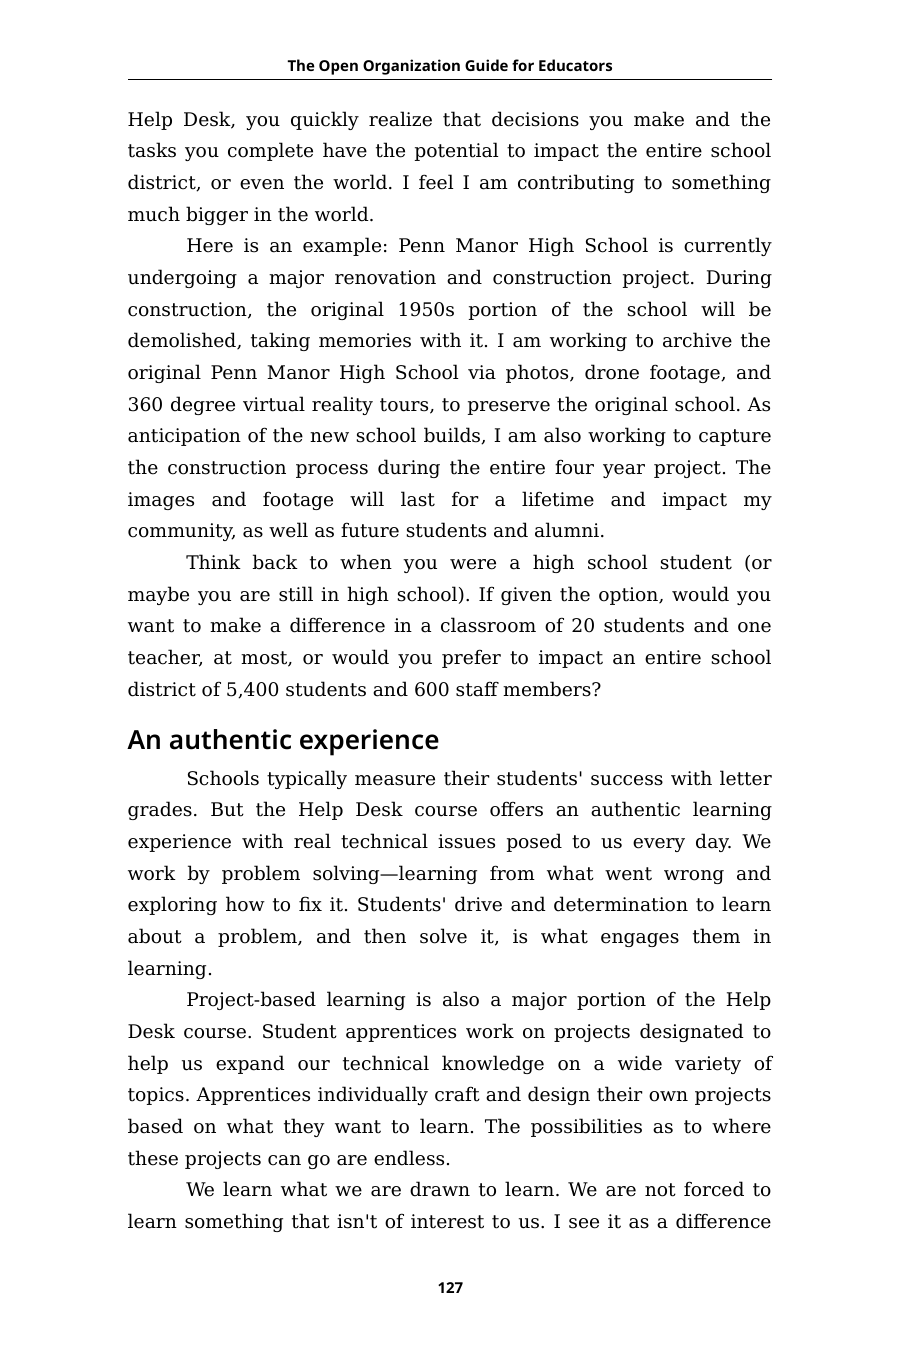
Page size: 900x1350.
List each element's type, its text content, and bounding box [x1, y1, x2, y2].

text Schools typically measure their students' success with letter grades. But the Help Desk course offers an authentic learning experience with real technical issues posed to us every day. We work by problem solving—learning from what went wrong and exploring how to fix it. Students' drive and determination to learn about a problem, and then solve it, is what engages them in learning. [127, 768, 772, 980]
text We learn what we are drawn to learn. We are not forced to learn something that isn't of interest to us. I see it as a difference [127, 1179, 772, 1233]
text Here is an example: Penn Manor High School is currently undergoing a major renovation and construction project. During construction, the original 1950s portion of the school will be demolished, taking memories with it. I am working to archive the original Penn Manor High School via photos, drone footage, and 360 degree virtual reality tours, to preserve the original school. As anticipation of the new school builds, I am also working to capture the construction process during the entire four year project. The images and footage will last for a lifetime and impact my community, as well as future students and alumni. [127, 235, 772, 542]
text Help Desk, you quickly realize that decisions you make and the tasks you complete have the potential to impact the entire school district, or even the world. I feel I am contributing to something much bigger in the world. [127, 109, 772, 226]
subtitle An authentic experience [127, 725, 772, 755]
text Think back to when you were a high school student (or maybe you are still in high school). If given the option, would you want to make a difference in a classroom of 20 students and one teacher, at most, or would you prefer to impact an entire school district of 5,400 students and 600 staff members? [127, 552, 772, 701]
text Project-based learning is also a major portion of the Help Desk course. Student apprentices work on projects designated to help us expand our technical knowledge on a wide variety of topics. Apprentices individually craft and design their own projects based on what they want to learn. The possibilities as to where these projects can go are endless. [127, 989, 772, 1170]
